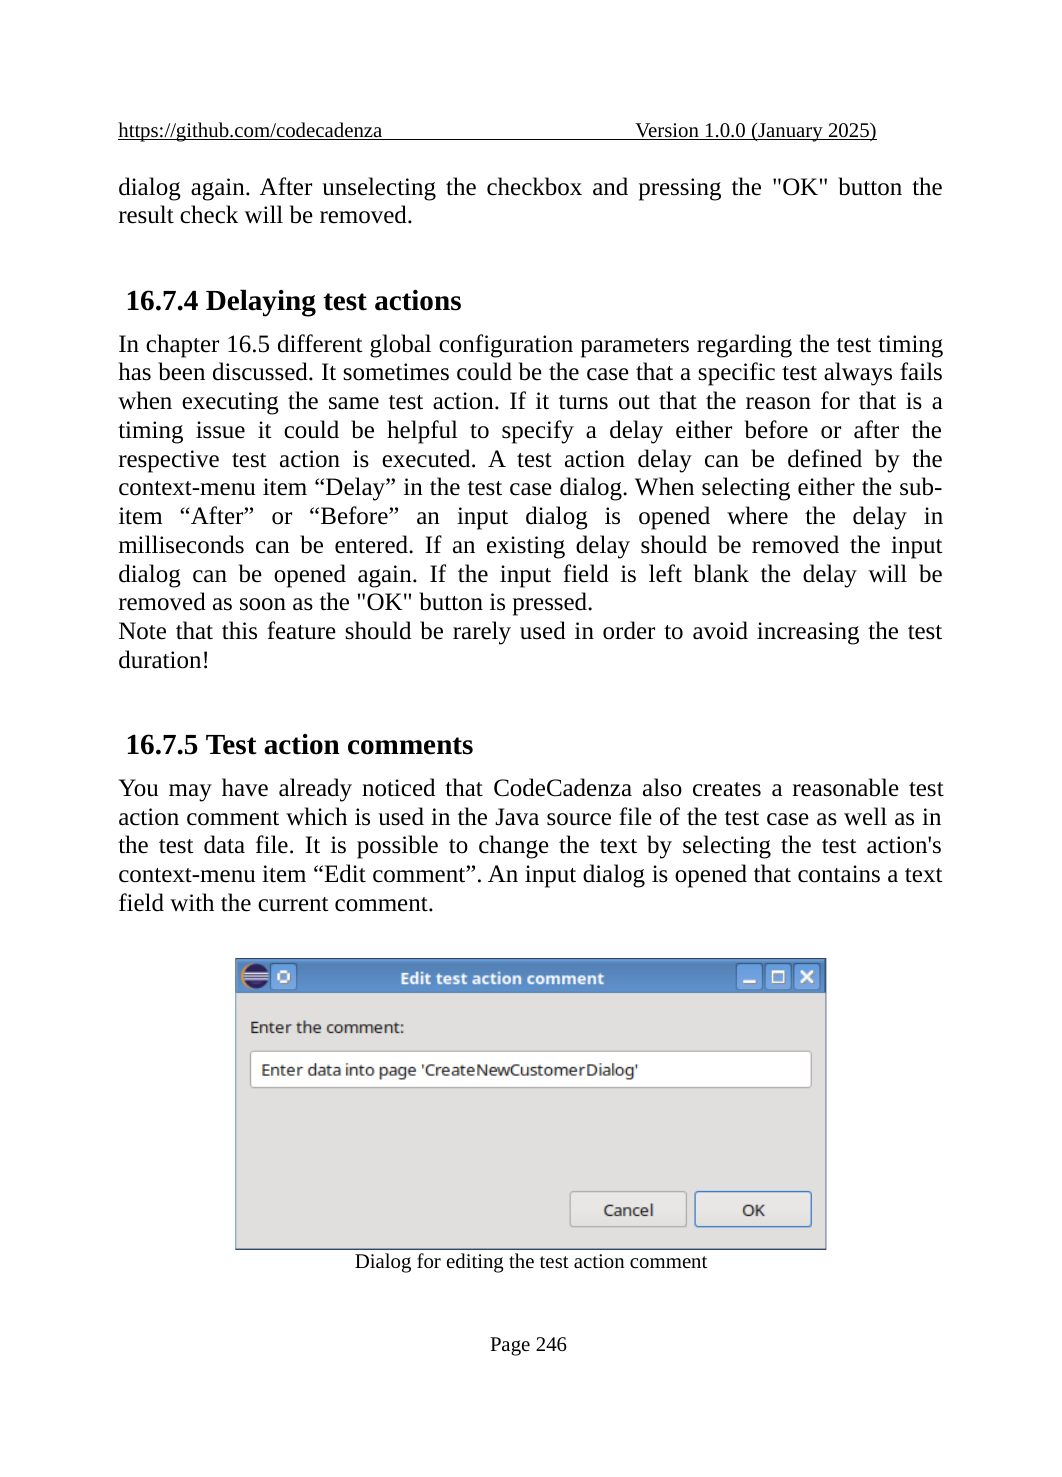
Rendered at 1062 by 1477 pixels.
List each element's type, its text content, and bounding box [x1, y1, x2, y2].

subtitle Test action comments [118, 727, 944, 761]
subtitle Delaying test actions [118, 283, 944, 316]
text You may have already noticed that CodeCadenza also creates a reasonable test action comment which is used in the Java source file of the test case as well as in the test data file. It is possible to change the text by selecting the test action's context-menu item “Edit comment”. An input dialog is opened that contains a text field with the current comment. [118, 773, 944, 917]
text Note that this feature should be rarely used in order to avoid increasing the test duration! [118, 616, 944, 674]
text In chapter 16.5 different global configuration parameters regarding the test timing has been discussed. It sometimes could be the case that a specific test always fails when executing the same test action. If it turns out that the reason for that is a timing issue it could be helpful to specify a delay either before or after the respective test action is executed. A test action delay can be defined by the context-menu item “Delay” in the test case dialog. When selecting either the sub-item “After” or “Before” an input dialog is opened where the delay in milliseconds can be entered. If an existing delay should be removed the input dialog can be opened again. If the input field is left blank the delay will be removed as soon as the "OK" button is pressed. [118, 329, 944, 616]
picture [235, 958, 827, 1250]
text dialog again. After unselecting the checkbox and pressing the "OK" button the result check will be removed. [118, 172, 944, 229]
text Dialog for editing the test action comment [235, 1250, 826, 1273]
